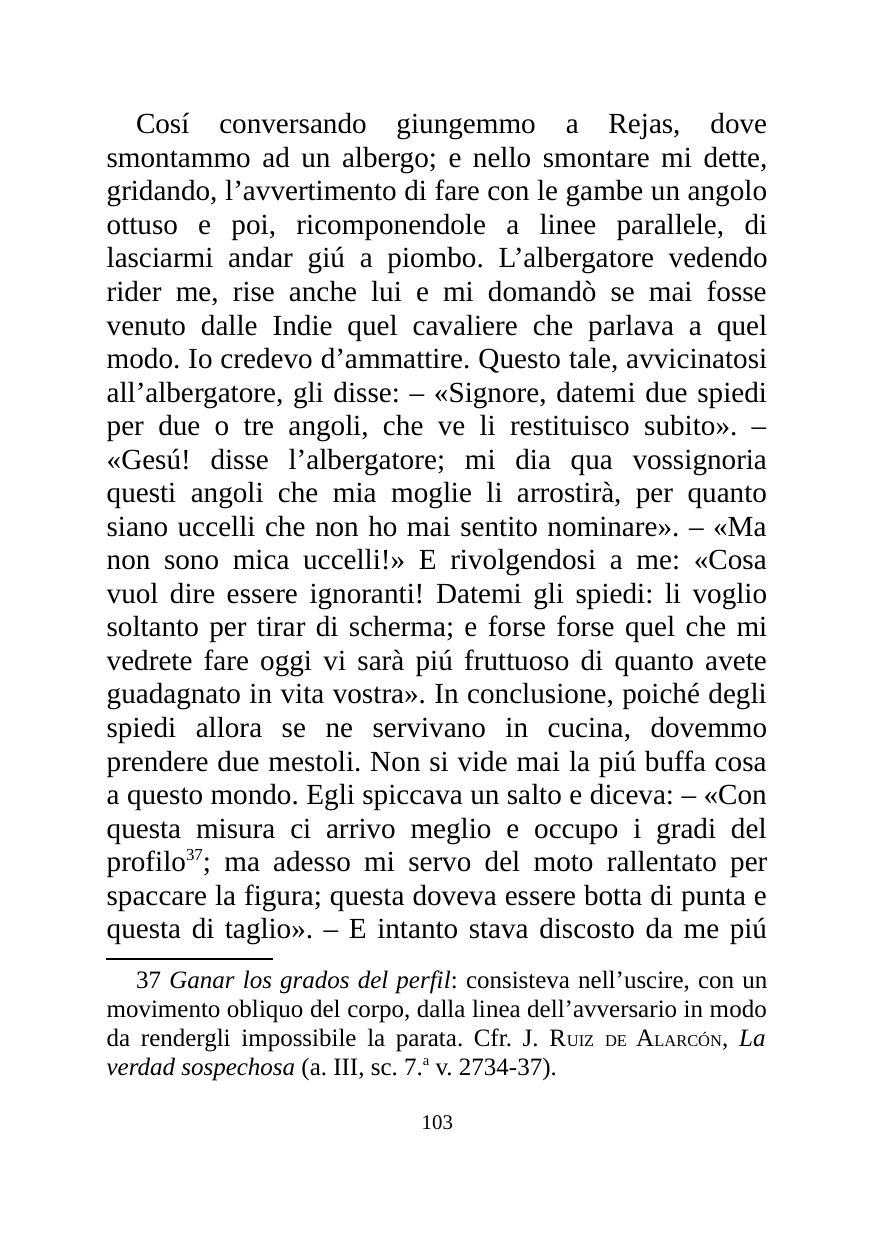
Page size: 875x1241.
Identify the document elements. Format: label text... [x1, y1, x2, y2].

text Ganar los grados del perfil: consisteva nell’uscire, con un movimento obliquo del corpo, dalla linea dell’avversario in modo da rendergli impossibile la parata. Cfr. J. Ruiz de Alarcón, La verdad sospechosa (a. III, sc. 7.a v. 2734-37). [106, 965, 768, 1080]
text Cosí conversando giungemmo a Rejas, dove smontammo ad un albergo; e nello smontare mi dette, gridando, l’avvertimento di fare con le gambe un angolo ottuso e poi, ricomponendole a linee parallele, di lasciarmi andar giú a piombo. L’albergatore vedendo rider me, rise anche lui e mi domandò se mai fosse venuto dalle Indie quel cavaliere che parlava a quel modo. Io credevo d’ammattire. Questo tale, avvicinatosi all’albergatore, gli disse: – «Signore, datemi due spiedi per due o tre angoli, che ve li restituisco subito». – «Gesú! disse l’albergatore; mi dia qua vossignoria questi angoli che mia moglie li arrostirà, per quanto siano uccelli che non ho mai sentito nominare». – «Ma non sono mica uccelli!» E rivolgendosi a me: «Cosa vuol dire essere ignoranti! Datemi gli spiedi: li voglio soltanto per tirar di scherma; e forse forse quel che mi vedrete fare oggi vi sarà piú fruttuoso di quanto avete guadagnato in vita vostra». In conclusione, poiché degli spiedi allora se ne servivano in cucina, dovemmo prendere due mestoli. Non si vide mai la piú buffa cosa a questo mondo. Egli spiccava un salto e diceva: – «Con questa misura ci arrivo meglio e occupo i gradi del profilo; ma adesso mi servo del moto rallentato per spaccare la figura; questa doveva essere botta di punta e questa di taglio». – E intanto stava discosto da me piú [106, 106, 768, 945]
